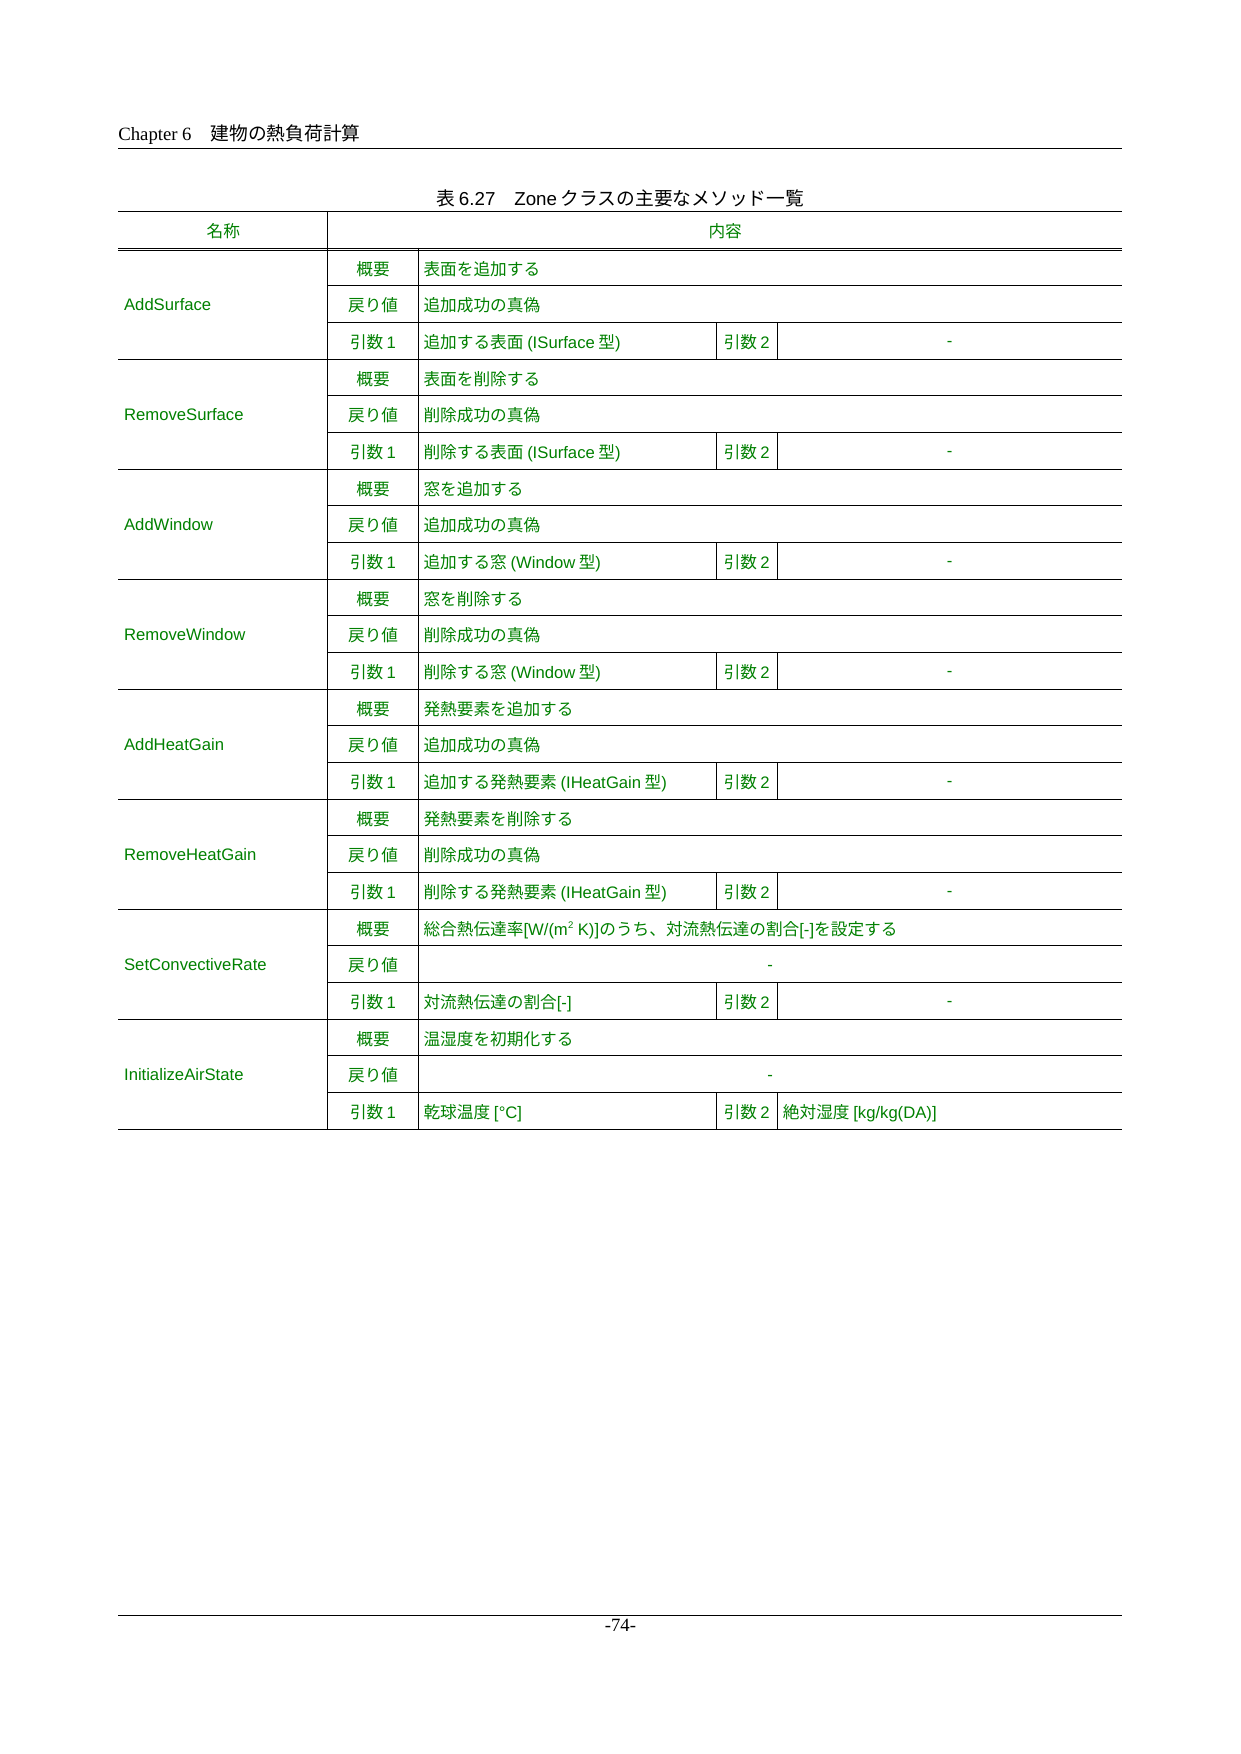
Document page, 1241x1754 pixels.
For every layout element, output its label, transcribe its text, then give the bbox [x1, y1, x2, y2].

table_cell 引数1 [328, 873, 418, 909]
table_cell 削除する発熱要素 (IHeatGain型) [419, 873, 716, 909]
table_cell 引数1 [328, 433, 418, 469]
table_cell 乾球温度 [°C] [419, 1093, 716, 1129]
table_cell 表面を削除する [419, 360, 1122, 395]
table_cell 引数1 [328, 653, 418, 689]
table_cell AddHeatGain [118, 690, 327, 799]
table_cell 概要 [328, 910, 418, 945]
table_cell 戻り値 [328, 616, 418, 652]
table_cell 削除成功の真偽 [419, 836, 1122, 872]
table_cell - [778, 433, 1122, 469]
table_cell 引数1 [328, 543, 418, 579]
table_cell 削除成功の真偽 [419, 616, 1122, 652]
table_cell 概要 [328, 1020, 418, 1055]
table_cell 追加する発熱要素 (IHeatGain型) [419, 763, 716, 799]
table_cell 絶対湿度 [kg/kg(DA)] [778, 1093, 1122, 1129]
table_cell 温湿度を初期化する [419, 1020, 1122, 1055]
table_cell 戻り値 [328, 1056, 418, 1092]
table_cell 概要 [328, 470, 418, 505]
table_cell 引数2 [717, 433, 777, 469]
table_cell 概要 [328, 580, 418, 615]
table_cell 引数1 [328, 983, 418, 1019]
table_cell 発熱要素を削除する [419, 800, 1122, 835]
table_cell 戻り値 [328, 836, 418, 872]
table_cell 概要 [328, 690, 418, 725]
table_cell - [778, 323, 1122, 359]
table_cell AddWindow [118, 470, 327, 579]
table_cell 引数2 [717, 653, 777, 689]
table_cell 追加成功の真偽 [419, 726, 1122, 762]
table_cell - [778, 983, 1122, 1019]
table_cell 概要 [328, 251, 418, 285]
table_cell 戻り値 [328, 506, 418, 542]
table_cell RemoveHeatGain [118, 800, 327, 909]
table_cell - [778, 873, 1122, 909]
table_cell 概要 [328, 360, 418, 395]
text 表6.27 Zoneクラスの主要なメソッド一覧 [118, 184, 1122, 211]
table_cell InitializeAirState [118, 1020, 327, 1129]
table_cell 戻り値 [328, 726, 418, 762]
table_cell 引数2 [717, 983, 777, 1019]
table_cell 戻り値 [328, 396, 418, 432]
table_cell 追加する窓 (Window型) [419, 543, 716, 579]
table_cell AddSurface [118, 251, 327, 359]
table_cell - [778, 763, 1122, 799]
table_cell RemoveSurface [118, 360, 327, 469]
table_cell 引数2 [717, 543, 777, 579]
table_cell 追加する表面 (ISurface型) [419, 323, 716, 359]
table_cell 発熱要素を追加する [419, 690, 1122, 725]
table_cell - [778, 543, 1122, 579]
table_cell 窓を削除する [419, 580, 1122, 615]
table_cell 対流熱伝達の割合[-] [419, 983, 716, 1019]
table_cell - [419, 946, 1122, 982]
table_cell 戻り値 [328, 946, 418, 982]
table_cell 引数1 [328, 323, 418, 359]
table_header 名称 [118, 212, 327, 247]
table_cell 削除する窓 (Window型) [419, 653, 716, 689]
table_cell 引数1 [328, 763, 418, 799]
table_cell 総合熱伝達率[W/(m2 K)]のうち、対流熱伝達の割合[-]を設定する [419, 910, 1122, 945]
table_cell SetConvectiveRate [118, 910, 327, 1019]
table_cell 追加成功の真偽 [419, 506, 1122, 542]
table_cell 戻り値 [328, 286, 418, 322]
table_cell 引数2 [717, 323, 777, 359]
table_cell - [419, 1056, 1122, 1092]
table_cell RemoveWindow [118, 580, 327, 689]
table_cell 表面を追加する [419, 251, 1122, 285]
table_cell 引数2 [717, 873, 777, 909]
table_cell 追加成功の真偽 [419, 286, 1122, 322]
table_cell 窓を追加する [419, 470, 1122, 505]
table_cell - [778, 653, 1122, 689]
table_cell 引数2 [717, 1093, 777, 1129]
table_cell 引数2 [717, 763, 777, 799]
table_cell 概要 [328, 800, 418, 835]
table_cell 削除する表面 (ISurface型) [419, 433, 716, 469]
table_header 内容 [328, 212, 1122, 247]
table_cell 削除成功の真偽 [419, 396, 1122, 432]
table_cell 引数1 [328, 1093, 418, 1129]
